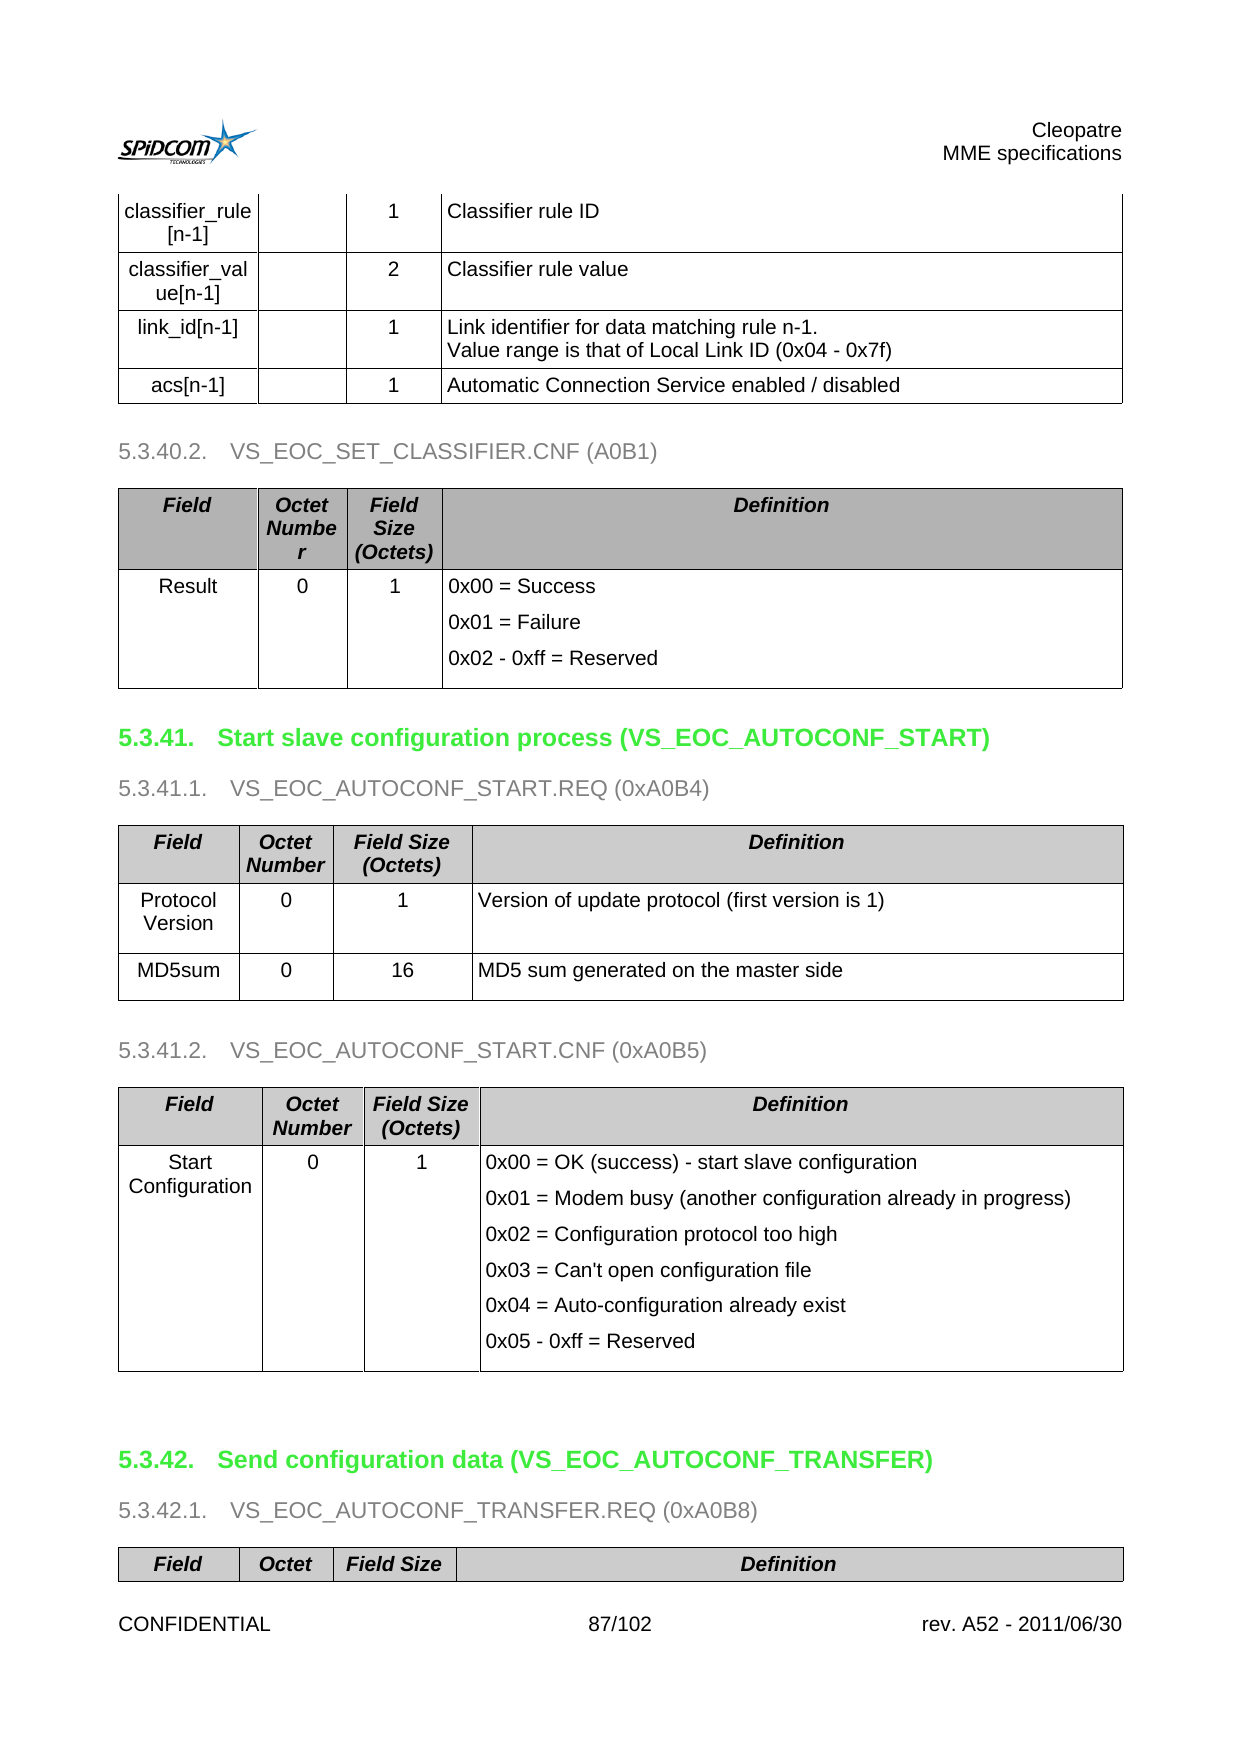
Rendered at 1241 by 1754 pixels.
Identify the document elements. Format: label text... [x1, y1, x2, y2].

table_header Definition [457, 1548, 1123, 1581]
table_cell [259, 194, 346, 252]
table_cell 16 [334, 954, 472, 1000]
table_header Field Size (Octets) [348, 489, 442, 569]
table_header Field Size [334, 1548, 456, 1581]
table_header Field Size (Octets) [365, 1088, 479, 1145]
table_cell 1 [347, 194, 441, 252]
table_header Field [119, 1548, 239, 1581]
table_cell 0x00 = Success 0x01 = Failure 0x02 - 0xff = Reserved [443, 570, 1122, 688]
table_cell 2 [347, 253, 441, 310]
table_cell 1 [347, 369, 441, 403]
table_header Field [119, 1088, 262, 1145]
subtitle Start slave configuration process (VS_EOC_AUTOCONF_START) [118, 724, 1122, 752]
table_cell Classifier rule value [442, 253, 1122, 310]
subtitle VS_EOC_SET_CLASSIFIER.CNF (A0B1) [118, 439, 1122, 464]
table_cell acs[n-1] [119, 369, 257, 403]
table_cell Version of update protocol (first version is 1) [473, 884, 1123, 953]
table_cell [259, 311, 346, 368]
table_cell classifier_rule[n-1] [119, 194, 257, 252]
table_cell 0x00 = OK (success) - start slave configuration 0x01 = Modem busy (another configuration already in progress) 0x02 = Configuration protocol too high 0x03 = Can't open configuration file 0x04 = Auto-configuration already exist 0x05 - 0xff = Reserved [481, 1146, 1123, 1371]
table_header Definition [443, 489, 1122, 569]
subtitle Send configuration data (VS_EOC_AUTOCONF_TRANSFER) [118, 1446, 1122, 1474]
table_cell 0 [240, 884, 333, 953]
picture [117, 118, 258, 165]
table_cell 1 [348, 570, 442, 688]
table_cell classifier_value[n-1] [119, 253, 257, 310]
subtitle VS_EOC_AUTOCONF_TRANSFER.REQ (0xA0B8) [118, 1497, 1122, 1523]
table_header Definition [481, 1088, 1123, 1145]
table_cell 0 [259, 570, 347, 688]
table_cell [259, 253, 346, 310]
table_header Octet Number [263, 1088, 363, 1145]
table_header Field Size (Octets) [334, 826, 472, 883]
table_header Field [119, 489, 257, 569]
table_cell Protocol Version [119, 884, 239, 953]
table_cell Result [119, 570, 257, 688]
table_cell 1 [334, 884, 472, 953]
table_cell Automatic Connection Service enabled / disabled [442, 369, 1122, 403]
table_cell Start Configuration [119, 1146, 262, 1371]
table_header Definition [473, 826, 1123, 883]
table_cell 0 [263, 1146, 363, 1371]
table_cell MD5 sum generated on the master side [473, 954, 1123, 1000]
table_cell 1 [365, 1146, 479, 1371]
table_header Octet Number [259, 489, 347, 569]
subtitle VS_EOC_AUTOCONF_START.REQ (0xA0B4) [118, 775, 1122, 801]
table_cell 0 [240, 954, 333, 1000]
table_header Field [119, 826, 239, 883]
table_cell Link identifier for data matching rule n-1. Value range is that of Local Link ID (0x04 - 0x7f) [442, 311, 1122, 368]
table_cell 1 [347, 311, 441, 368]
table_header Octet Number [240, 826, 333, 883]
subtitle VS_EOC_AUTOCONF_START.CNF (0xA0B5) [118, 1038, 1122, 1063]
table_cell Classifier rule ID [442, 194, 1122, 252]
table_cell [259, 369, 346, 403]
table_cell link_id[n-1] [119, 311, 257, 368]
table_cell MD5sum [119, 954, 239, 1000]
table_header Octet [240, 1548, 333, 1581]
